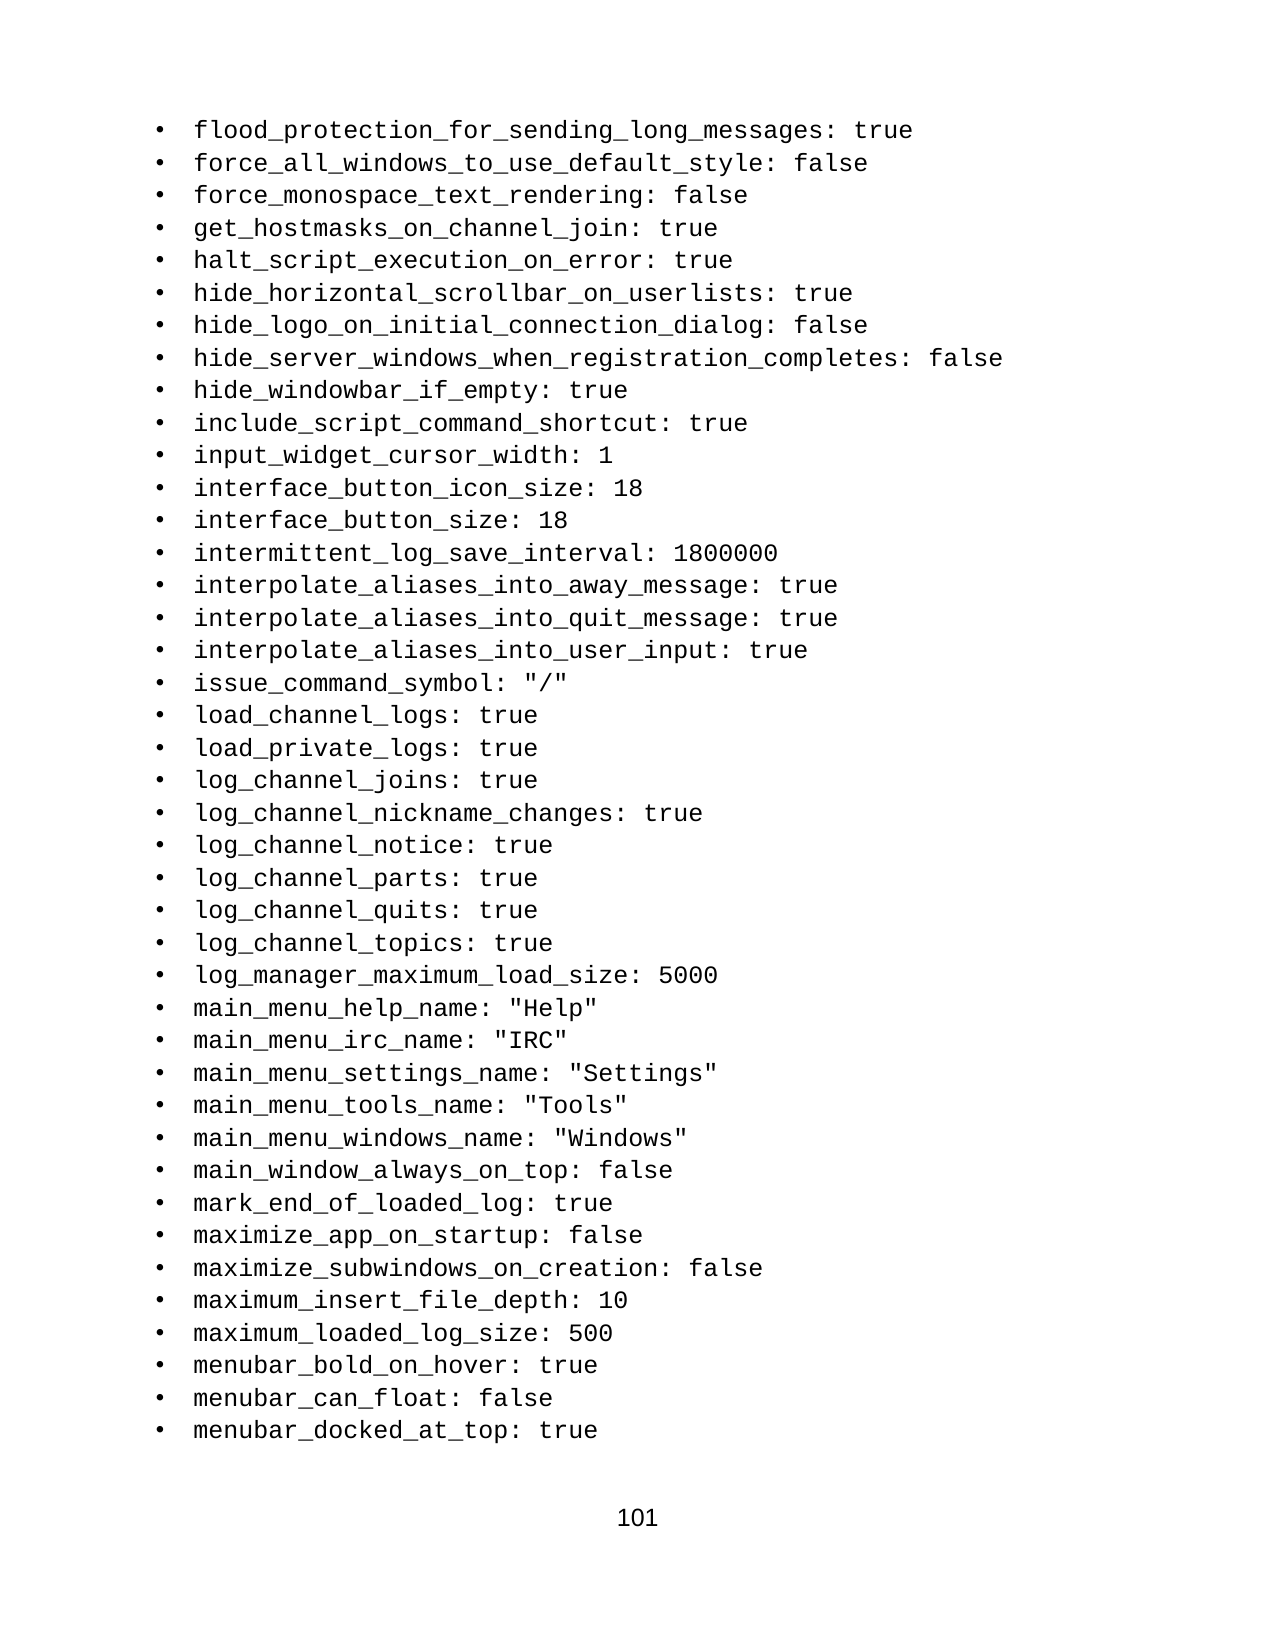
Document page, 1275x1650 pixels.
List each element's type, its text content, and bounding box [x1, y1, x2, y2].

list interpolate_aliases_into_away_message: true [156, 573, 1157, 601]
list main_menu_irc_name: "IRC" [156, 1028, 1157, 1056]
list hide_server_windows_when_registration_completes: false [156, 346, 1157, 374]
list maximize_subwindows_on_creation: false [156, 1256, 1157, 1284]
list force_all_windows_to_use_default_style: false [156, 151, 1157, 179]
list issue_command_symbol: "/" [156, 671, 1157, 699]
list log_channel_topics: true [156, 931, 1157, 959]
list flood_protection_for_sending_long_messages: true [156, 118, 1157, 146]
list main_menu_settings_name: "Settings" [156, 1061, 1157, 1089]
list log_channel_joins: true [156, 768, 1157, 796]
list halt_script_execution_on_error: true [156, 248, 1157, 276]
list interface_button_icon_size: 18 [156, 476, 1157, 504]
list mark_end_of_loaded_log: true [156, 1191, 1157, 1219]
list log_channel_nickname_changes: true [156, 801, 1157, 829]
list interpolate_aliases_into_user_input: true [156, 638, 1157, 666]
list hide_horizontal_scrollbar_on_userlists: true [156, 281, 1157, 309]
list menubar_docked_at_top: true [156, 1418, 1157, 1446]
list main_menu_help_name: "Help" [156, 996, 1157, 1024]
list intermittent_log_save_interval: 1800000 [156, 541, 1157, 569]
list get_hostmasks_on_channel_join: true [156, 216, 1157, 244]
list log_manager_maximum_load_size: 5000 [156, 963, 1157, 991]
list main_menu_tools_name: "Tools" [156, 1093, 1157, 1121]
list input_widget_cursor_width: 1 [156, 443, 1157, 471]
list hide_logo_on_initial_connection_dialog: false [156, 313, 1157, 341]
list log_channel_quits: true [156, 898, 1157, 926]
list interface_button_size: 18 [156, 508, 1157, 536]
list main_menu_windows_name: "Windows" [156, 1126, 1157, 1154]
list load_channel_logs: true [156, 703, 1157, 731]
list maximize_app_on_startup: false [156, 1223, 1157, 1251]
list log_channel_notice: true [156, 833, 1157, 861]
list maximum_insert_file_depth: 10 [156, 1288, 1157, 1316]
list interpolate_aliases_into_quit_message: true [156, 606, 1157, 634]
list log_channel_parts: true [156, 866, 1157, 894]
list menubar_can_float: false [156, 1386, 1157, 1414]
list maximum_loaded_log_size: 500 [156, 1321, 1157, 1349]
list load_private_logs: true [156, 736, 1157, 764]
list menubar_bold_on_hover: true [156, 1353, 1157, 1381]
list force_monospace_text_rendering: false [156, 183, 1157, 211]
list include_script_command_shortcut: true [156, 411, 1157, 439]
list hide_windowbar_if_empty: true [156, 378, 1157, 406]
list main_window_always_on_top: false [156, 1158, 1157, 1186]
